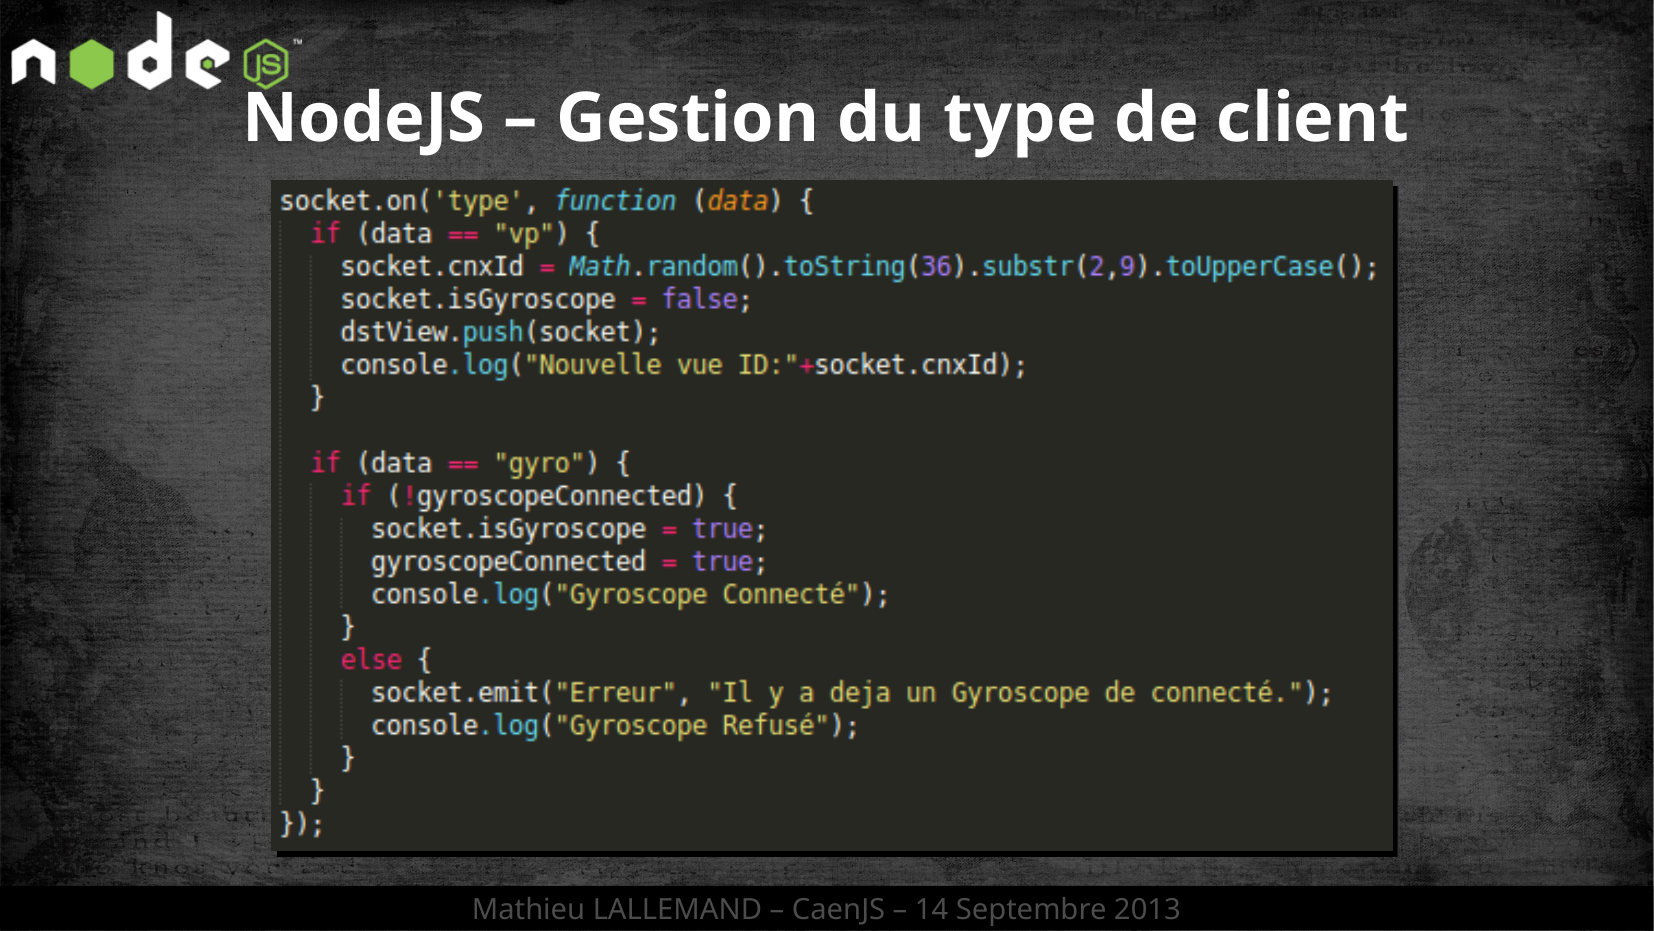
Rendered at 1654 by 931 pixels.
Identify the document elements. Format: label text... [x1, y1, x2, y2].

text_box Mathieu LALLEMAND – CaenJS – 14 Septembre 2013 [0, 885, 1654, 931]
picture [0, 0, 1654, 885]
title NodeJS – Gestion du type de client [82, 37, 1571, 193]
